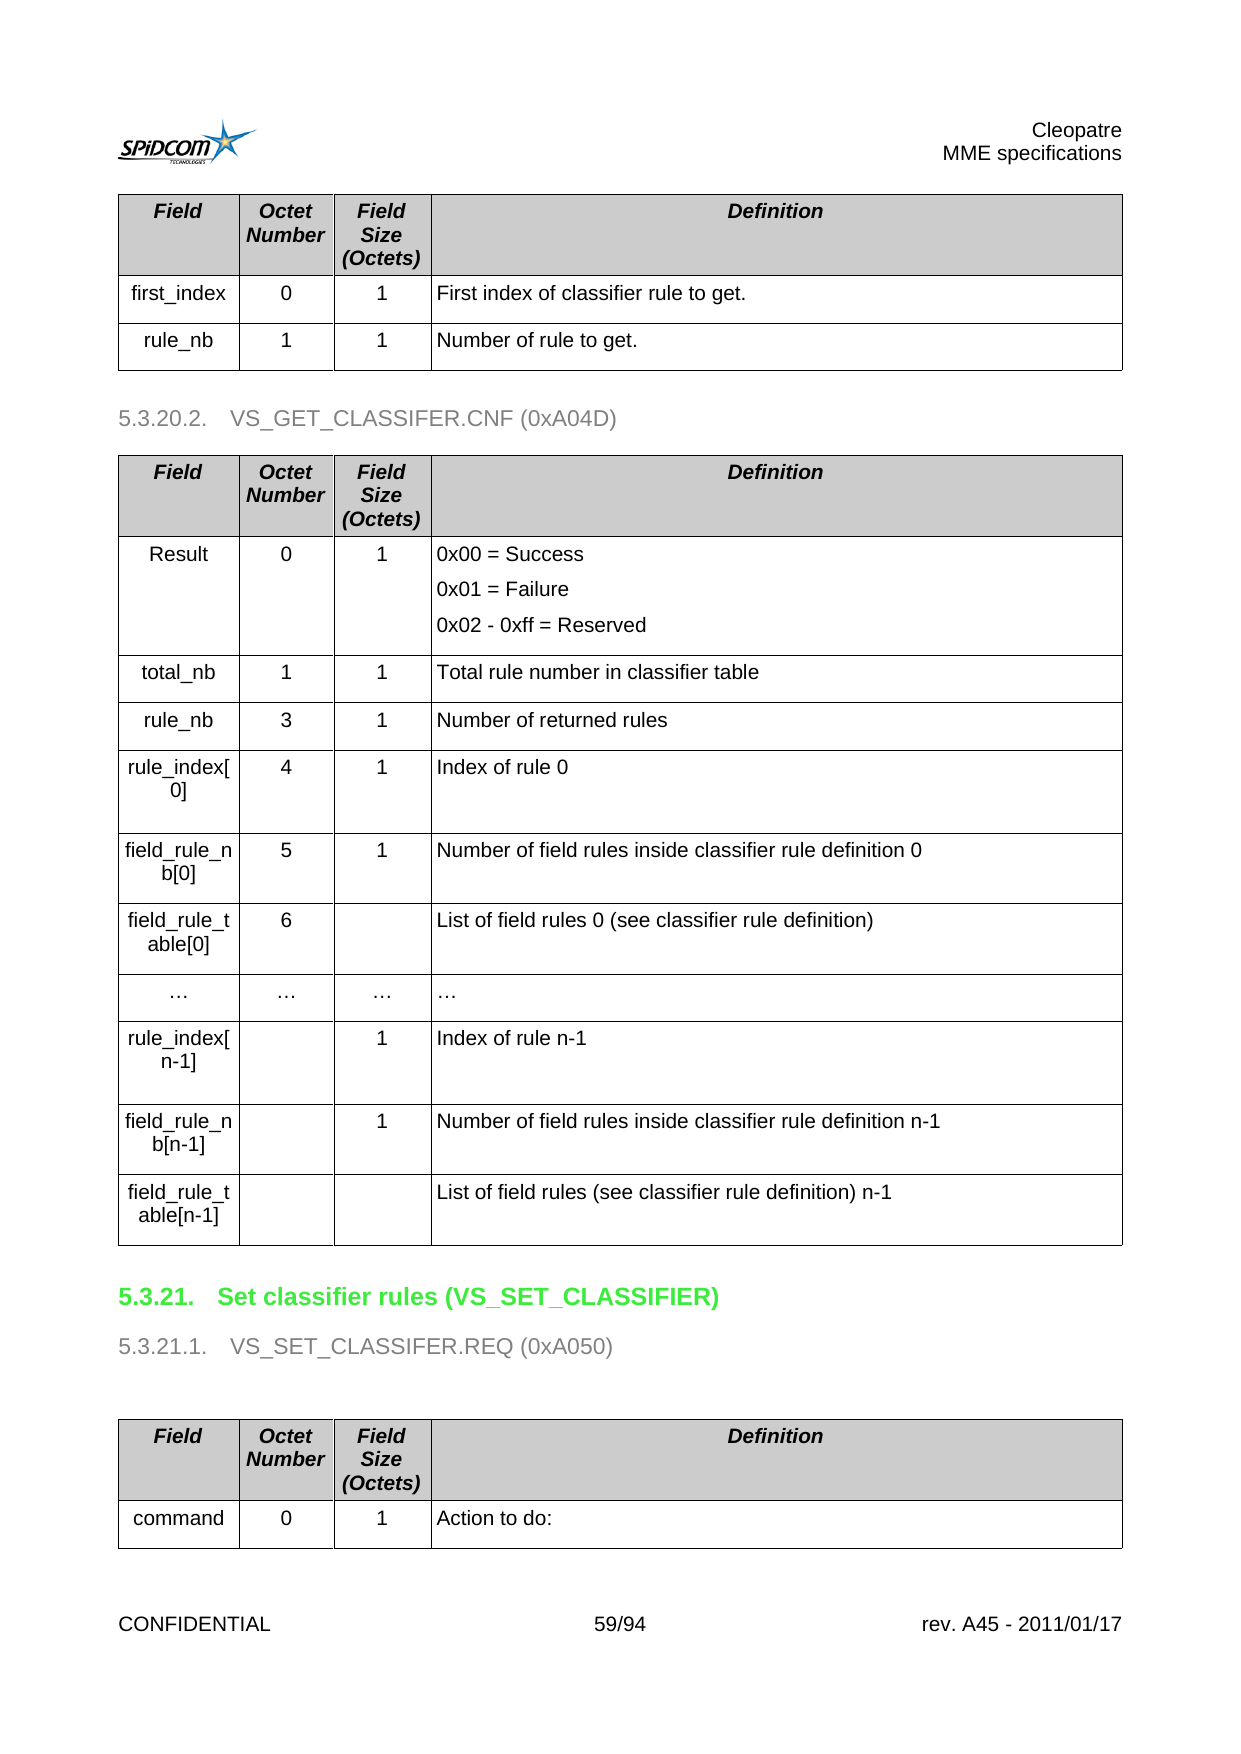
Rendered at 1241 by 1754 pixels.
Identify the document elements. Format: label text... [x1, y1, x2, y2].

table_cell Result [119, 537, 239, 655]
table_cell [240, 1175, 333, 1245]
table_cell 1 [335, 703, 431, 750]
table_header Definition [432, 1420, 1122, 1500]
table_cell [335, 1175, 431, 1245]
picture [117, 118, 258, 165]
table_cell Action to do: [432, 1501, 1122, 1548]
table_header Octet Number [240, 195, 333, 275]
table_header Field Size (Octets) [335, 456, 431, 536]
subtitle Set classifier rules (VS_SET_CLASSIFIER) [118, 1282, 1122, 1310]
table_header Octet Number [240, 1420, 333, 1500]
table_cell … [335, 975, 431, 1021]
table_cell 1 [335, 834, 431, 903]
table_cell total_nb [119, 656, 239, 702]
table_cell [240, 1022, 333, 1104]
table_header Field [119, 1420, 239, 1500]
table_cell 1 [335, 1501, 431, 1548]
table_cell 0x00 = Success 0x01 = Failure 0x02 - 0xff = Reserved [432, 537, 1122, 655]
table_cell Index of rule n-1 [432, 1022, 1122, 1104]
table_cell 1 [335, 656, 431, 702]
table_header Field Size (Octets) [335, 195, 431, 275]
table_cell field_rule_nb[0] [119, 834, 239, 903]
table_cell 5 [240, 834, 333, 903]
table_cell … [432, 975, 1122, 1021]
table_header Definition [432, 195, 1122, 275]
table_header Octet Number [240, 456, 333, 536]
table_cell 4 [240, 751, 333, 833]
table_cell 1 [335, 276, 431, 323]
subtitle VS_GET_CLASSIFER.CNF (0xA04D) [118, 406, 1122, 431]
table_cell Number of field rules inside classifier rule definition n-1 [432, 1105, 1122, 1174]
table_cell 1 [335, 324, 431, 370]
table_header Field Size (Octets) [335, 1420, 431, 1500]
table_cell field_rule_nb[n-1] [119, 1105, 239, 1174]
table_cell 1 [335, 1105, 431, 1174]
table_cell Number of rule to get. [432, 324, 1122, 370]
table_cell command [119, 1501, 239, 1548]
table_cell Total rule number in classifier table [432, 656, 1122, 702]
table_cell 1 [240, 656, 333, 702]
table_header Field [119, 456, 239, 536]
table_cell 1 [335, 751, 431, 833]
table_cell rule_index[n-1] [119, 1022, 239, 1104]
table_cell [335, 904, 431, 974]
table_cell List of field rules (see classifier rule definition) n-1 [432, 1175, 1122, 1245]
table_cell … [240, 975, 333, 1021]
table_cell List of field rules 0 (see classifier rule definition) [432, 904, 1122, 974]
table_cell field_rule_table[n-1] [119, 1175, 239, 1245]
table_cell rule_index[0] [119, 751, 239, 833]
subtitle VS_SET_CLASSIFER.REQ (0xA050) [118, 1334, 1122, 1359]
table_header Field [119, 195, 239, 275]
table_header Definition [432, 456, 1122, 536]
table_cell Number of field rules inside classifier rule definition 0 [432, 834, 1122, 903]
table_cell [240, 1105, 333, 1174]
table_cell 1 [335, 1022, 431, 1104]
table_cell Number of returned rules [432, 703, 1122, 750]
table_cell First index of classifier rule to get. [432, 276, 1122, 323]
table_cell Index of rule 0 [432, 751, 1122, 833]
table_cell rule_nb [119, 324, 239, 370]
table_cell 0 [240, 537, 333, 655]
table_cell 0 [240, 1501, 333, 1548]
table_cell rule_nb [119, 703, 239, 750]
table_cell 3 [240, 703, 333, 750]
table_cell field_rule_table[0] [119, 904, 239, 974]
table_cell first_index [119, 276, 239, 323]
table_cell 0 [240, 276, 333, 323]
table_cell … [119, 975, 239, 1021]
table_cell 1 [240, 324, 333, 370]
table_cell 6 [240, 904, 333, 974]
table_cell 1 [335, 537, 431, 655]
